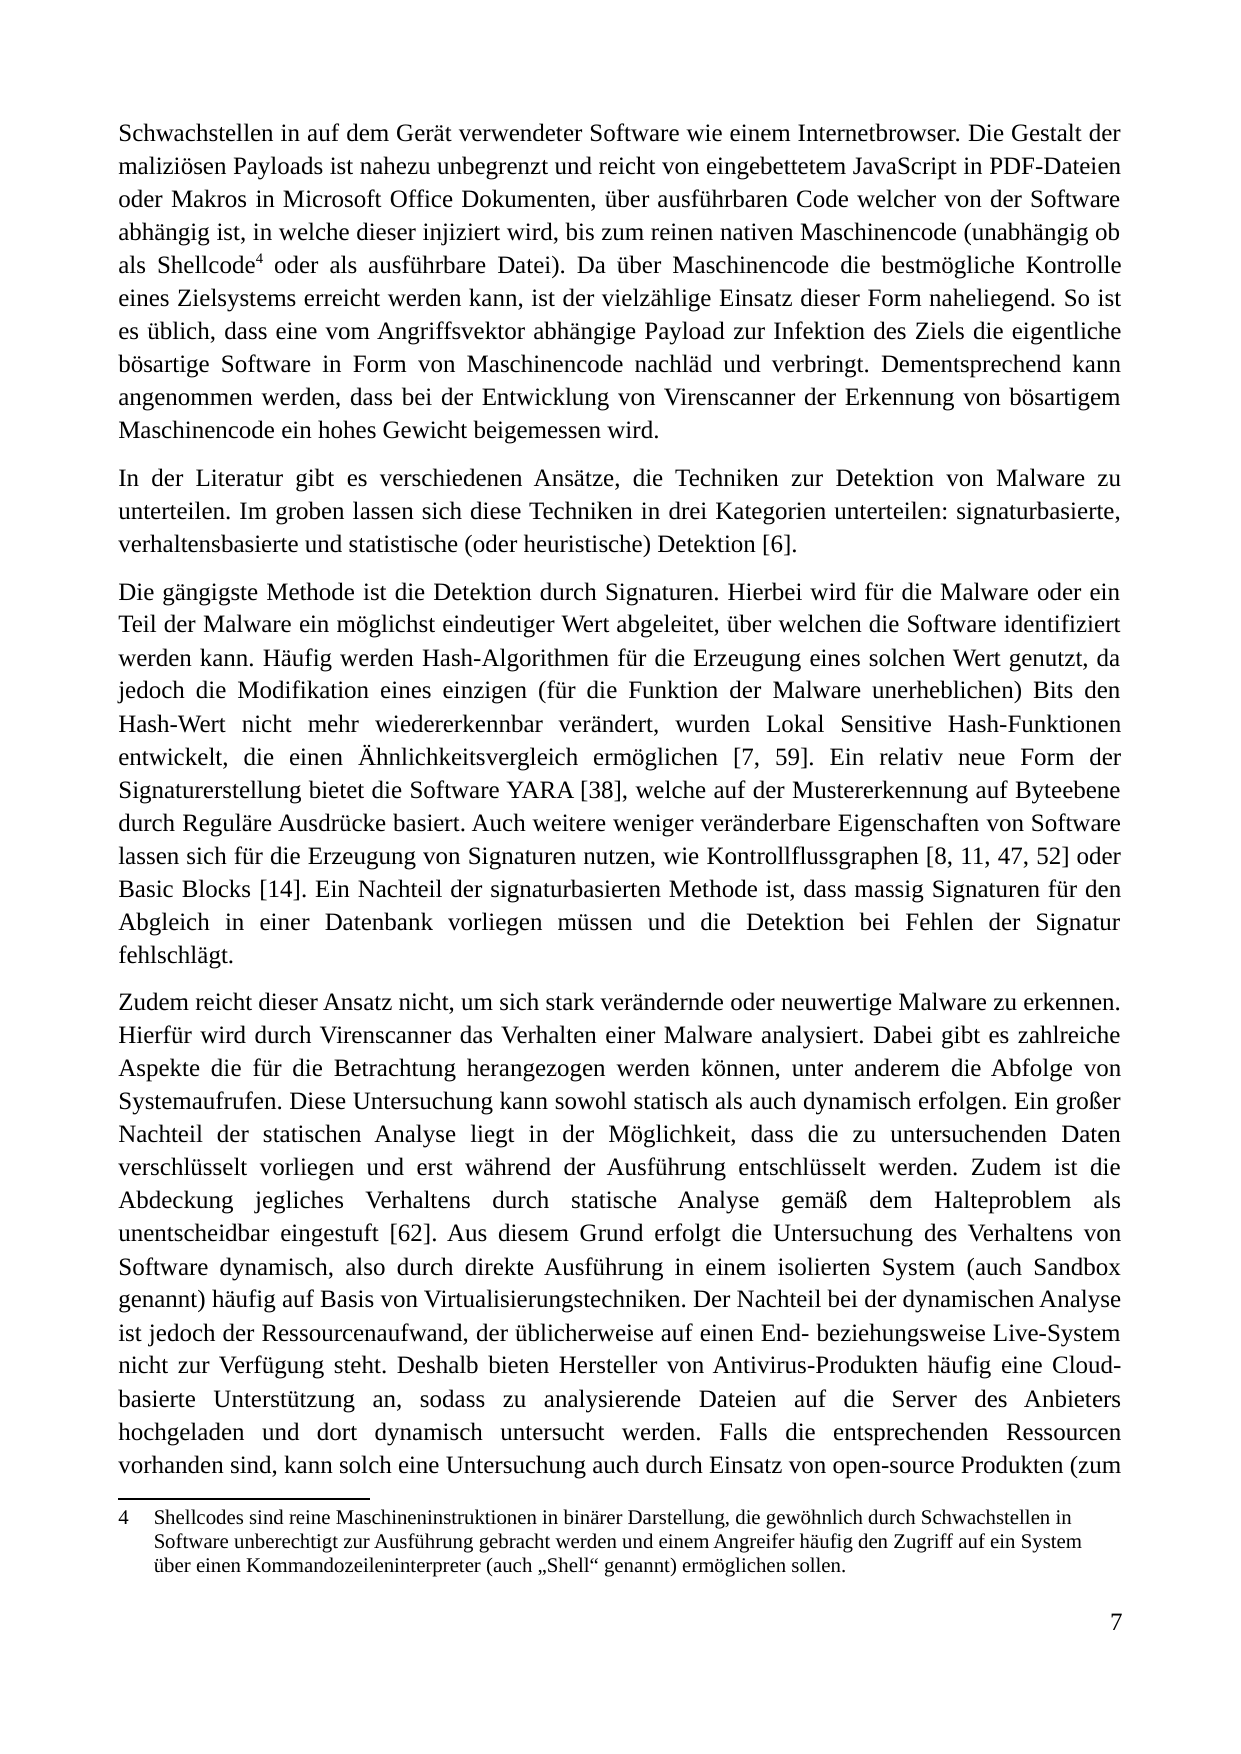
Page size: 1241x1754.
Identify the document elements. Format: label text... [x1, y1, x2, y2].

text Schwachstellen in auf dem Gerät verwendeter Software wie einem Internetbrowser. Die Gestalt der maliziösen Payloads ist nahezu unbegrenzt und reicht von eingebettetem JavaScript in PDF-Dateien oder Makros in Microsoft Office Dokumenten, über ausführbaren Code welcher von der Software abhängig ist, in welche dieser injiziert wird, bis zum reinen nativen Maschinencode (unabhängig ob als Shellcode oder als ausführbare Datei). Da über Maschinencode die bestmögliche Kontrolle eines Zielsystems erreicht werden kann, ist der vielzählige Einsatz dieser Form naheliegend. So ist es üblich, dass eine vom Angriffsvektor abhängige Payload zur Infektion des Ziels die eigentliche bösartige Software in Form von Maschinencode nachläd und verbringt. Dementsprechend kann angenommen werden, dass bei der Entwicklung von Virenscanner der Erkennung von bösartigem Maschinencode ein hohes Gewicht beigemessen wird. [118, 118, 1122, 444]
text Shellcodes sind reine Maschineninstruktionen in binärer Darstellung, die gewöhnlich durch Schwachstellen in Software unberechtigt zur Ausführung gebracht werden und einem Angreifer häufig den Zugriff auf ein System über einen Kommandozeileninterpreter (auch „Shell“ genannt) ermöglichen sollen. [118, 1505, 1122, 1577]
text Die gängigste Methode ist die Detektion durch Signaturen. Hierbei wird für die Malware oder ein Teil der Malware ein möglichst eindeutiger Wert abgeleitet, über welchen die Software identifiziert werden kann. Häufig werden Hash-Algorithmen für die Erzeugung eines solchen Wert genutzt, da jedoch die Modifikation eines einzigen (für die Funktion der Malware unerheblichen) Bits den Hash-Wert nicht mehr wiedererkennbar verändert, wurden Lokal Sensitive Hash-Funktionen entwickelt, die einen Ähnlichkeitsvergleich ermöglichen [7, 59]. Ein relativ neue Form der Signaturerstellung bietet die Software YARA [38], welche auf der Mustererkennung auf Byteebene durch Reguläre Ausdrücke basiert. Auch weitere weniger veränderbare Eigenschaften von Software lassen sich für die Erzeugung von Signaturen nutzen, wie Kontrollflussgraphen [8, 11, 47, 52] oder Basic Blocks [14]. Ein Nachteil der signaturbasierten Methode ist, dass massig Signaturen für den Abgleich in einer Datenbank vorliegen müssen und die Detektion bei Fehlen der Signatur fehlschlägt. [118, 577, 1122, 968]
text Zudem reicht dieser Ansatz nicht, um sich stark verändernde oder neuwertige Malware zu erkennen. Hierfür wird durch Virenscanner das Verhalten einer Malware analysiert. Dabei gibt es zahlreiche Aspekte die für die Betrachtung herangezogen werden können, unter anderem die Abfolge von Systemaufrufen. Diese Untersuchung kann sowohl statisch als auch dynamisch erfolgen. Ein großer Nachteil der statischen Analyse liegt in der Möglichkeit, dass die zu untersuchenden Daten verschlüsselt vorliegen und erst während der Ausführung entschlüsselt werden. Zudem ist die Abdeckung jegliches Verhaltens durch statische Analyse gemäß dem Halteproblem als unentscheidbar eingestuft [62]. Aus diesem Grund erfolgt die Untersuchung des Verhaltens von Software dynamisch, also durch direkte Ausführung in einem isolierten System (auch Sandbox genannt) häufig auf Basis von Virtualisierungstechniken. Der Nachteil bei der dynamischen Analyse ist jedoch der Ressourcenaufwand, der üblicherweise auf einen End- beziehungsweise Live-System nicht zur Verfügung steht. Deshalb bieten Hersteller von Antivirus-Produkten häufig eine Cloud-basierte Unterstützung an, sodass zu analysierende Dateien auf die Server des Anbieters hochgeladen und dort dynamisch untersucht werden. Falls die entsprechenden Ressourcen vorhanden sind, kann solch eine Untersuchung auch durch Einsatz von open-source Produkten (zum [118, 987, 1122, 1478]
text In der Literatur gibt es verschiedenen Ansätze, die Techniken zur Detektion von Malware zu unterteilen. Im groben lassen sich diese Techniken in drei Kategorien unterteilen: signaturbasierte, verhaltensbasierte und statistische (oder heuristische) Detektion [6]. [118, 463, 1122, 558]
